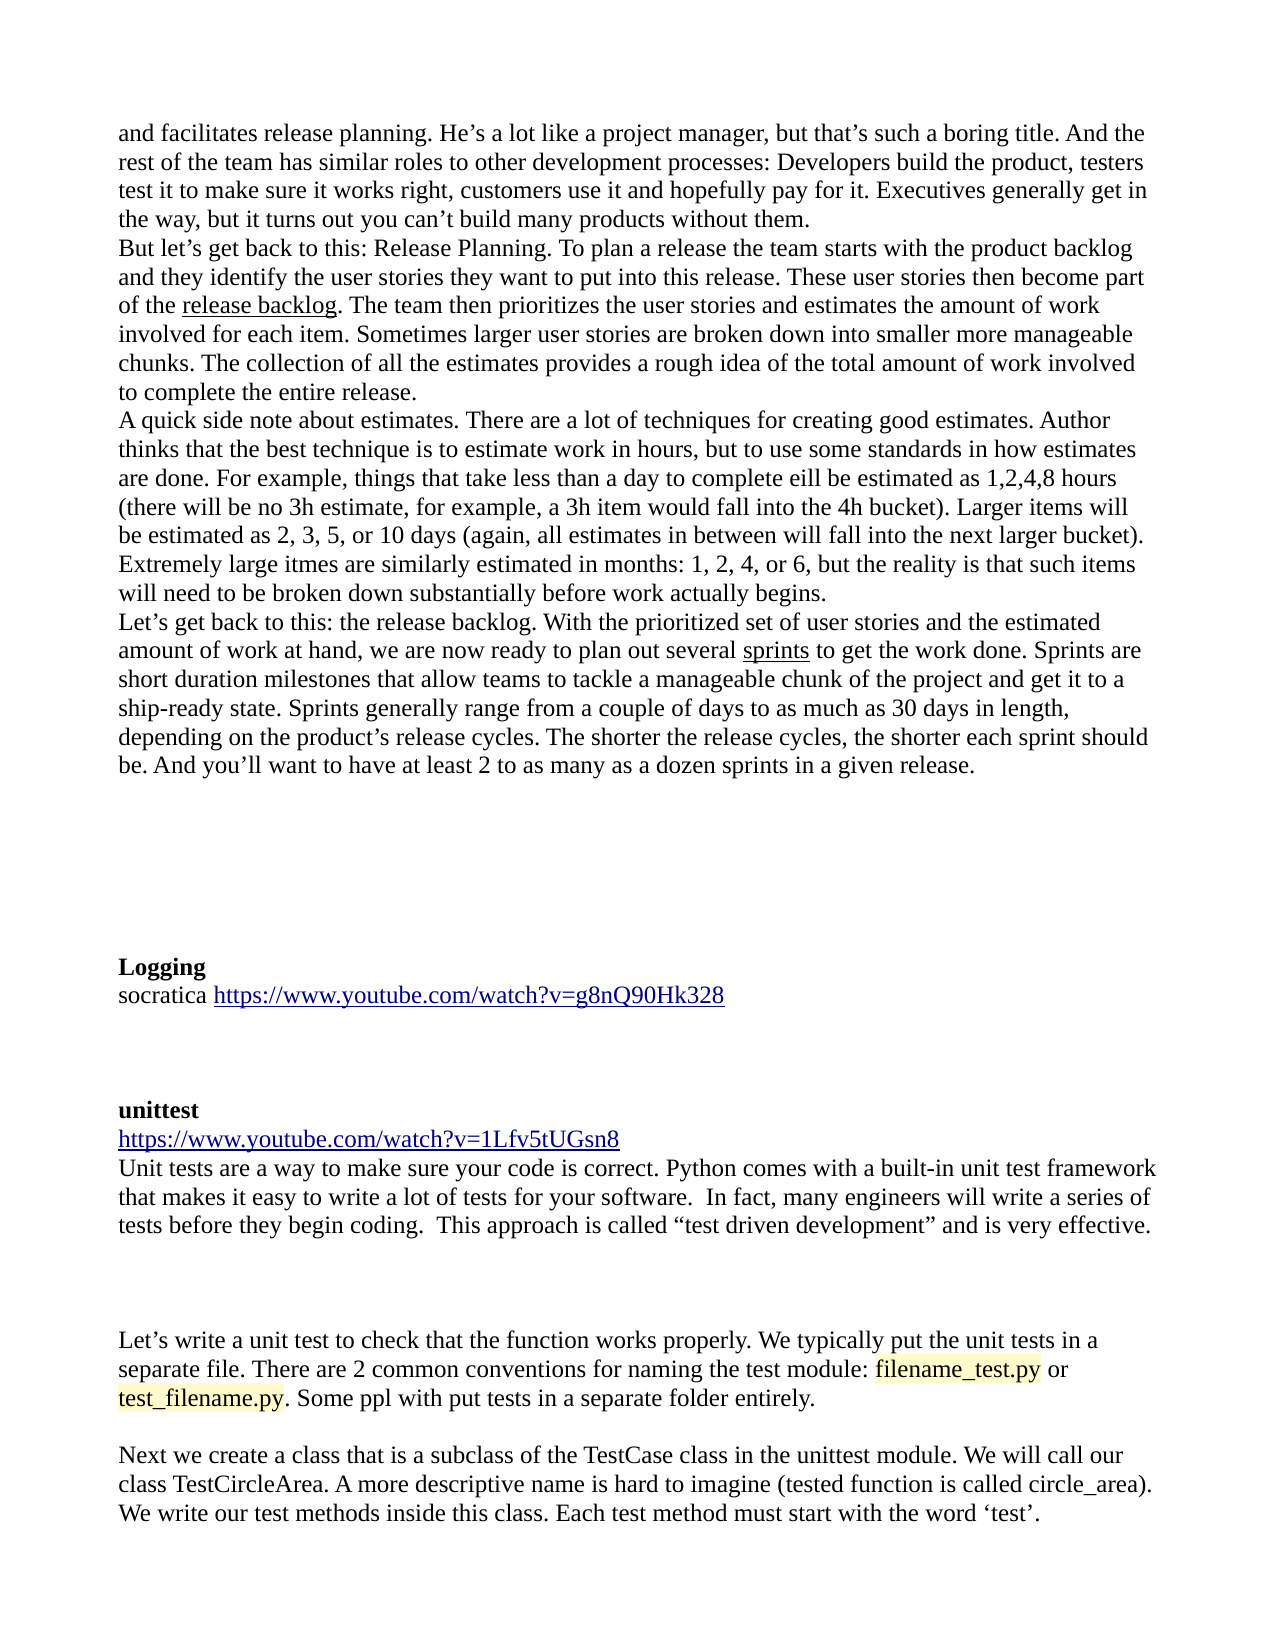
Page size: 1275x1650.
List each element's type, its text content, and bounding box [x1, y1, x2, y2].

text https://www.youtube.com/watch?v=1Lfv5tUGsn8 [118, 1124, 1157, 1153]
text Logging [118, 952, 1157, 981]
text and facilitates release planning. He’s a lot like a project manager, but that’s such a boring title. And the rest of the team has similar roles to other development processes: Developers build the product, testers test it to make sure it works right, customers use it and hopefully pay for it. Executives generally get in the way, but it turns out you can’t build many products without them. [118, 118, 1157, 233]
text Next we create a class that is a subclass of the TestCase class in the unittest module. We will call our class TestCircleArea. A more descriptive name is hard to imagine (tested function is called circle_area). [118, 1441, 1157, 1498]
text Unit tests are a way to make sure your code is correct. Python comes with a built-in unit test framework that makes it easy to write a lot of tests for your software. In fact, many engineers will write a series of tests before they begin coding. This approach is called “test driven development” and is very effective. [118, 1153, 1157, 1239]
text Let’s get back to this: the release backlog. With the prioritized set of user stories and the estimated amount of work at hand, we are now ready to plan out several sprints to get the work done. Sprints are short duration milestones that allow teams to tackle a manageable chunk of the project and get it to a ship-ready state. Sprints generally range from a couple of days to as much as 30 days in length, depending on the product’s release cycles. The shorter the release cycles, the shorter each sprint should be. And you’ll want to have at least 2 to as many as a dozen sprints in a given release. [118, 607, 1157, 779]
text unittest [118, 1096, 1157, 1124]
text A quick side note about estimates. There are a lot of techniques for creating good estimates. Author thinks that the best technique is to estimate work in hours, but to use some standards in how estimates are done. For example, things that take less than a day to complete eill be estimated as 1,2,4,8 hours (there will be no 3h estimate, for example, a 3h item would fall into the 4h bucket). Larger items will be estimated as 2, 3, 5, or 10 days (again, all estimates in between will fall into the next larger bucket). Extremely large itmes are similarly estimated in months: 1, 2, 4, or 6, but the reality is that such items will need to be broken down substantially before work actually begins. [118, 406, 1157, 607]
text Let’s write a unit test to check that the function works properly. We typically put the unit tests in a separate file. There are 2 common conventions for naming the test module: filename_test.py or test_filename.py. Some ppl with put tests in a separate folder entirely. [118, 1326, 1157, 1412]
text socratica https://www.youtube.com/watch?v=g8nQ90Hk328 [118, 981, 1157, 1009]
text We write our test methods inside this class. Each test method must start with the word ‘test’. [118, 1498, 1157, 1527]
text But let’s get back to this: Release Planning. To plan a release the team starts with the product backlog and they identify the user stories they want to put into this release. These user stories then become part of the release backlog. The team then prioritizes the user stories and estimates the amount of work involved for each item. Sometimes larger user stories are broken down into smaller more manageable chunks. The collection of all the estimates provides a rough idea of the total amount of work involved to complete the entire release. [118, 233, 1157, 406]
